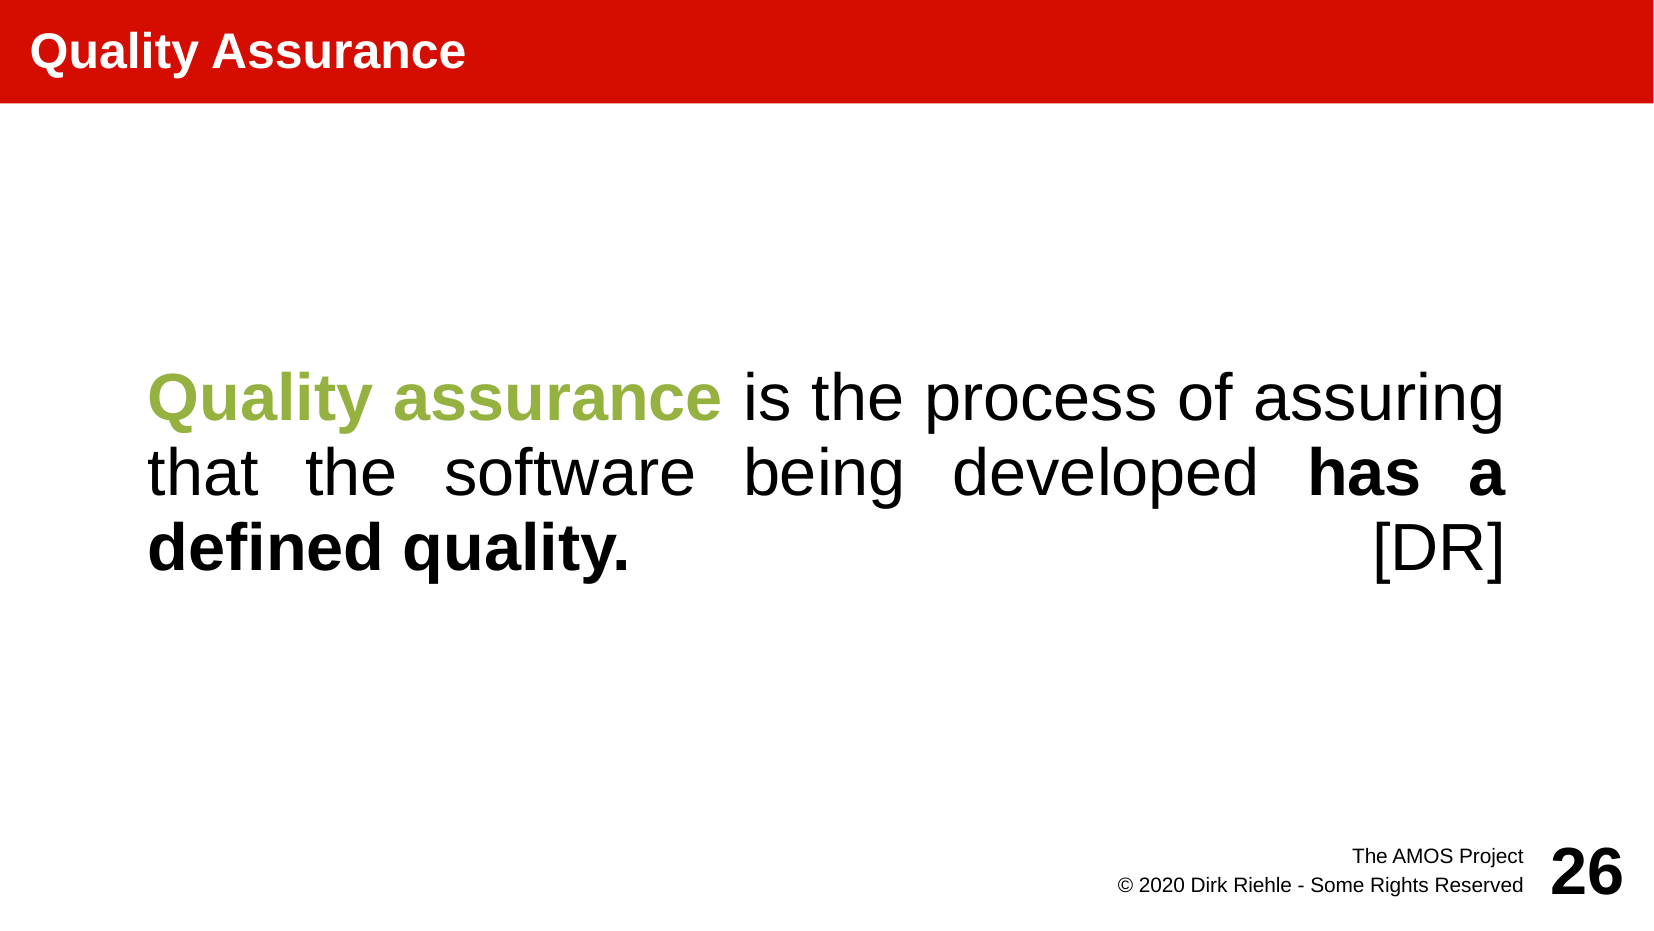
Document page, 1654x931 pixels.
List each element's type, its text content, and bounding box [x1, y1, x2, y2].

subtitle Quality assurance is the process of assuring that the software being developed has a defined quality. [DR] [29, 132, 1625, 813]
title Quality Assurance [0, 0, 1654, 104]
